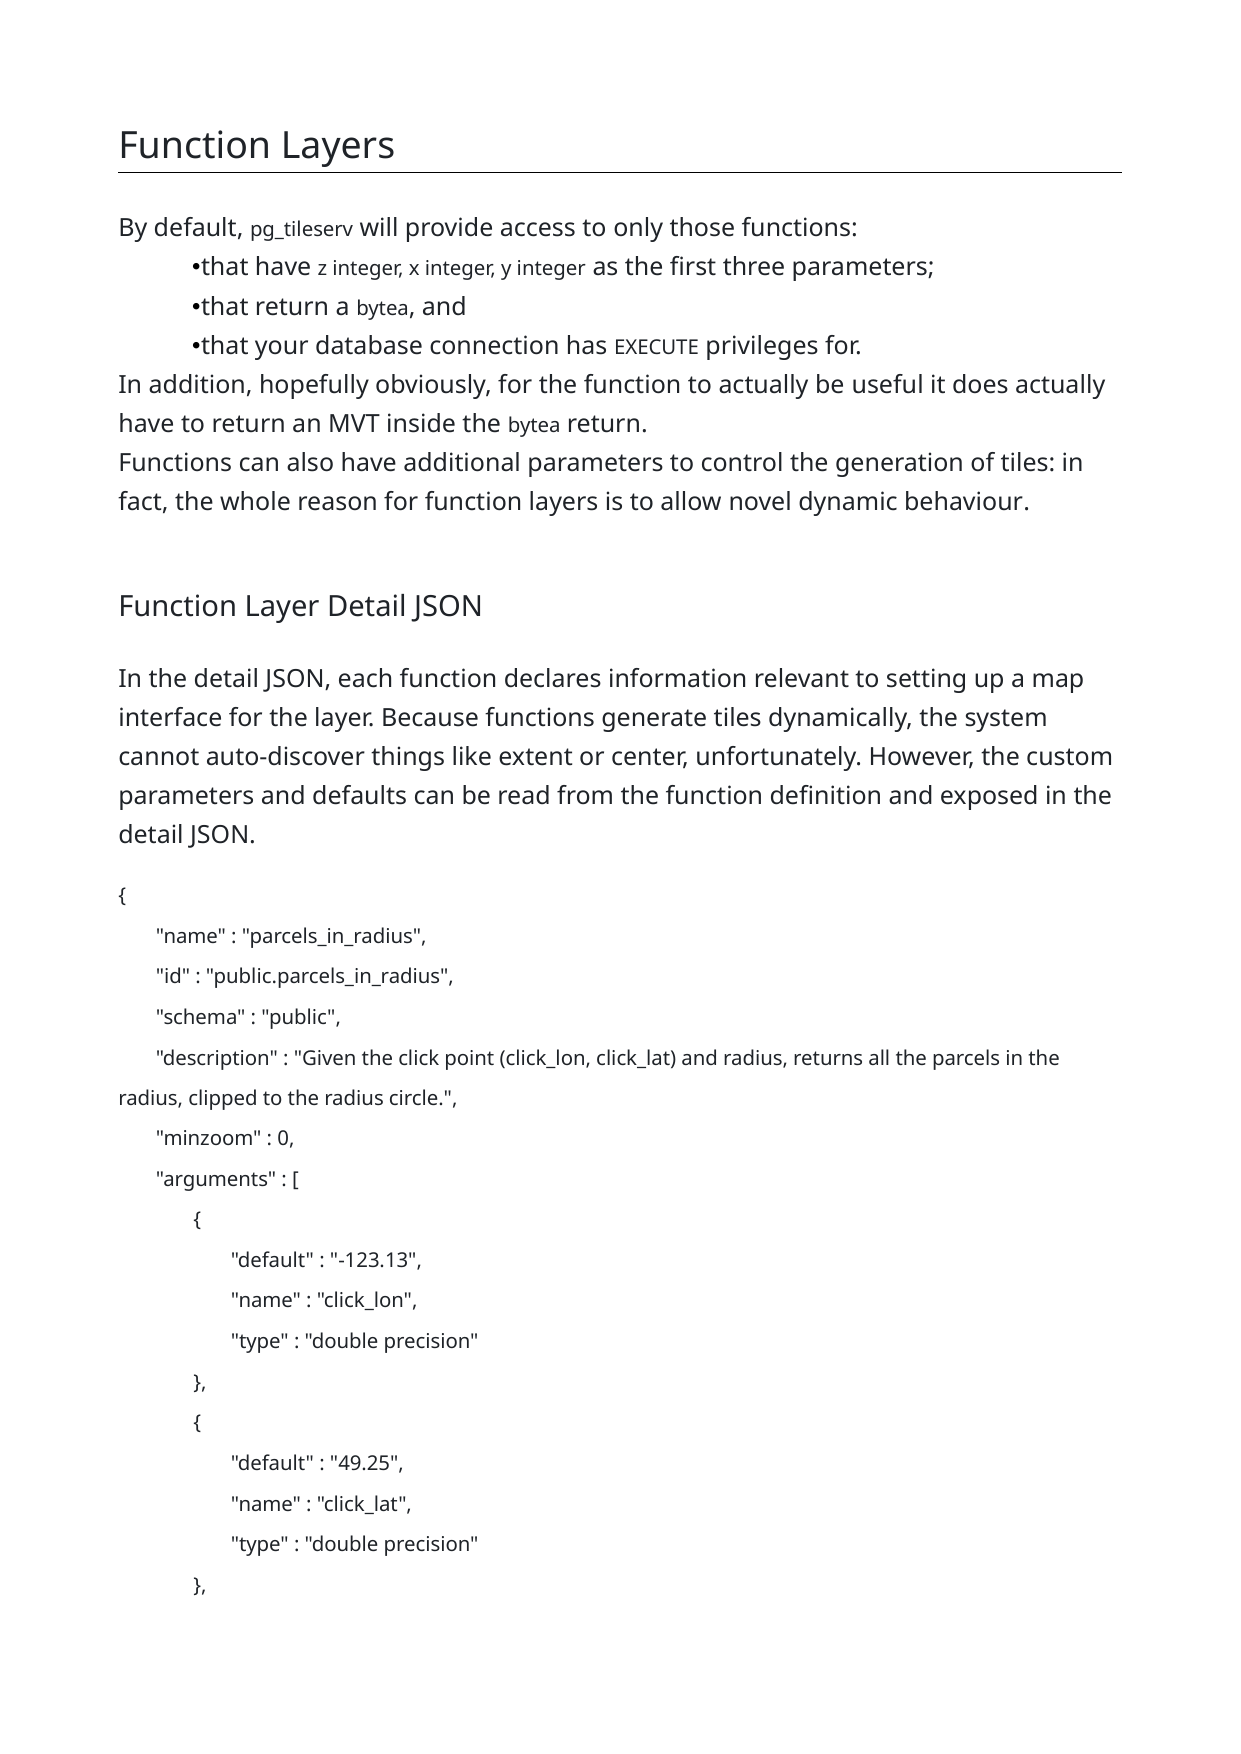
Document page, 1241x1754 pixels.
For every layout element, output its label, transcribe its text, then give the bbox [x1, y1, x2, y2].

text "description" : "Given the click point (click_lon, click_lat) and radius, returns all the parcels in the radius, clipped to the radius circle.", [118, 1043, 1122, 1111]
list that your database connection has EXECUTE privileges for. [118, 327, 1122, 361]
text "name" : "click_lat", [118, 1489, 1122, 1517]
text "default" : "-123.13", [118, 1246, 1122, 1273]
text "schema" : "public", [118, 1002, 1122, 1031]
text "arguments" : [ [118, 1164, 1122, 1192]
text "type" : "double precision" [118, 1327, 1122, 1355]
subtitle Function Layers [118, 118, 1122, 172]
text In the detail JSON, each function declares information relevant to setting up a map interface for the layer. Because functions generate tiles dynamically, the system cannot auto-discover things like extent or center, unfortunately. However, the custom parameters and defaults can be read from the function definition and exposed in the detail JSON. [118, 660, 1122, 851]
text By default, pg_tileserv will provide access to only those functions: [118, 210, 1122, 244]
text "id" : "public.parcels_in_radius", [118, 962, 1122, 990]
text "default" : "49.25", [118, 1449, 1122, 1477]
text { [118, 881, 1122, 909]
text "type" : "double precision" [118, 1530, 1122, 1558]
text }, [118, 1571, 1122, 1598]
subtitle Function Layer Detail JSON [118, 586, 1122, 625]
text "minzoom" : 0, [118, 1124, 1122, 1152]
list that return a bytea, and [118, 288, 1122, 322]
text { [118, 1205, 1122, 1233]
text "name" : "click_lon", [118, 1286, 1122, 1314]
text "name" : "parcels_in_radius", [118, 921, 1122, 949]
text In addition, hopefully obviously, for the function to actually be useful it does actually have to return an MVT inside the bytea return. [118, 367, 1122, 440]
text Functions can also have additional parameters to control the generation of tiles: in fact, the whole reason for function layers is to allow novel dynamic behaviour. [118, 445, 1122, 518]
text }, [118, 1367, 1122, 1395]
text { [118, 1408, 1122, 1436]
list that have z integer, x integer, y integer as the first three parameters; [118, 249, 1122, 283]
